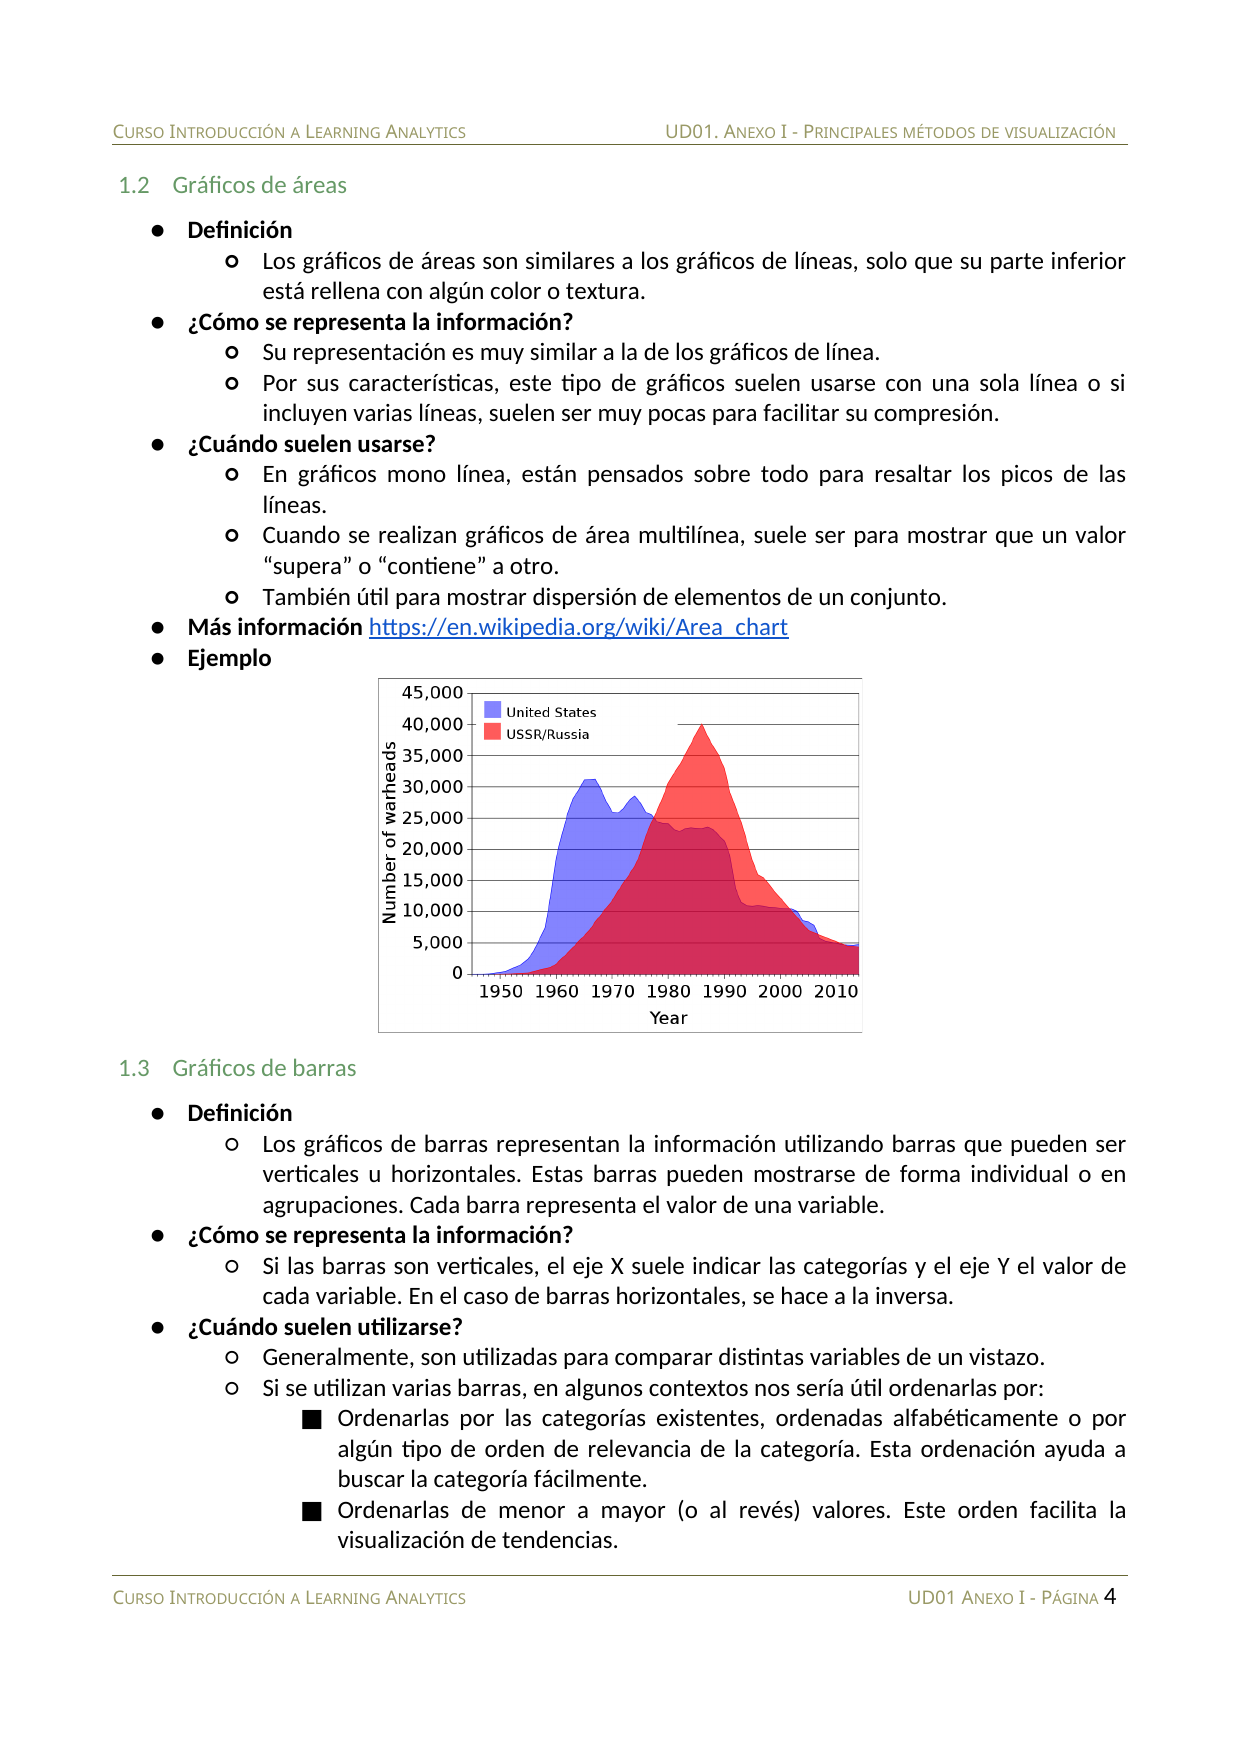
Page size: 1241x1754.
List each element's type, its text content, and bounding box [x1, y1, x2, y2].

subtitle Gráficos de barras [112, 1052, 1128, 1082]
list Si las barras son verticales, el eje X suele indicar las categorías y el eje Y el valor de cada variable. En el caso de barras horizontales, se hace a la inversa. [225, 1250, 1128, 1311]
list Más información https://en.wikipedia.org/wiki/Area_chart [150, 611, 1128, 642]
list Ejemplo [150, 642, 1128, 672]
subtitle Gráficos de áreas [112, 169, 1128, 199]
list Los gráficos de áreas son similares a los gráficos de líneas, solo que su parte inferior está rellena con algún color o textura. [225, 245, 1128, 306]
list Los gráficos de barras representan la información utilizando barras que pueden ser verticales u horizontales. Estas barras pueden mostrarse de forma individual o en agrupaciones. Cada barra representa el valor de una variable. [225, 1128, 1128, 1219]
list También útil para mostrar dispersión de elementos de un conjunto. [225, 581, 1128, 611]
list En gráficos mono línea, están pensados sobre todo para resaltar los picos de las líneas. [225, 458, 1128, 519]
list Si se utilizan varias barras, en algunos contextos nos sería útil ordenarlas por: [225, 1372, 1128, 1402]
list ¿Cuándo suelen utilizarse? [150, 1311, 1128, 1341]
list ¿Cómo se representa la información? [150, 306, 1128, 336]
list ¿Cómo se representa la información? [150, 1219, 1128, 1250]
picture [378, 678, 863, 1033]
list Definición [150, 214, 1128, 245]
list Definición [150, 1097, 1128, 1128]
list Su representación es muy similar a la de los gráficos de línea. [225, 336, 1128, 367]
list Por sus características, este tipo de gráficos suelen usarse con una sola línea o si incluyen varias líneas, suelen ser muy pocas para facilitar su compresión. [225, 367, 1128, 428]
list Ordenarlas de menor a mayor (o al revés) valores. Este orden facilita la visualización de tendencias. [300, 1494, 1128, 1555]
list Ordenarlas por las categorías existentes, ordenadas alfabéticamente o por algún tipo de orden de relevancia de la categoría. Esta ordenación ayuda a buscar la categoría fácilmente. [300, 1402, 1128, 1494]
list Generalmente, son utilizadas para comparar distintas variables de un vistazo. [225, 1341, 1128, 1372]
list ¿Cuándo suelen usarse? [150, 428, 1128, 458]
list Cuando se realizan gráficos de área multilínea, suele ser para mostrar que un valor “supera” o “contiene” a otro. [225, 519, 1128, 581]
